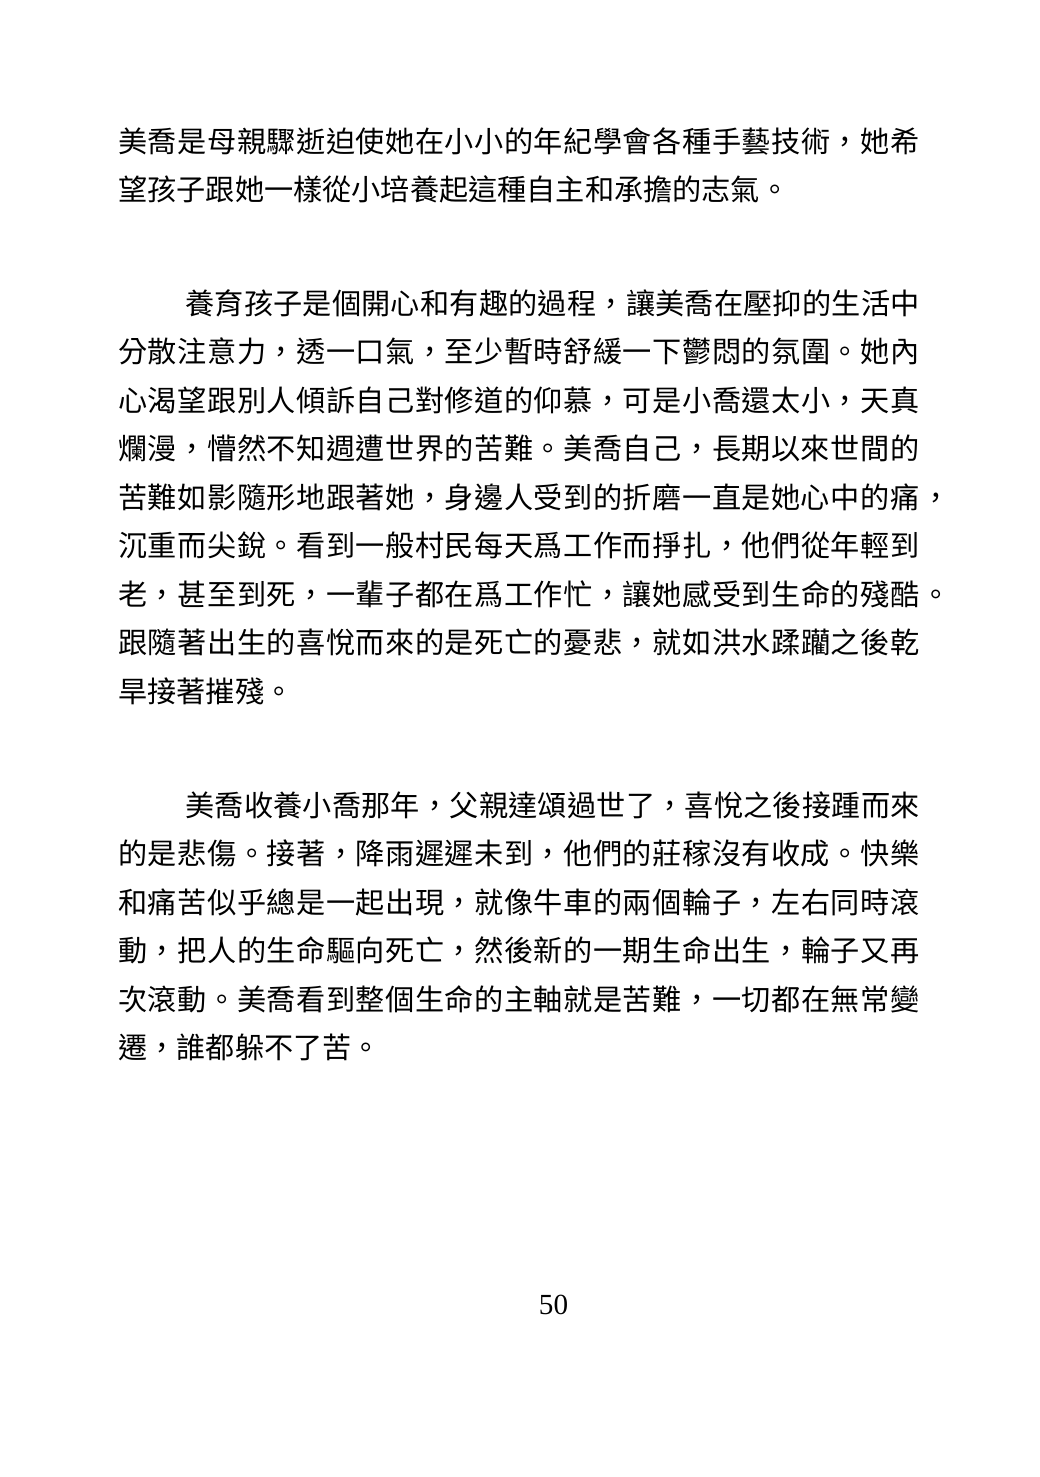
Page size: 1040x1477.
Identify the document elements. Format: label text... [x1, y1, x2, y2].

text 美喬收養小喬那年，父親達頌過世了，喜悅之後接踵而來的是悲傷。接著，降雨遲遲未到，他們的莊稼沒有收成。快樂和痛苦似乎總是一起出現，就像牛車的兩個輪子，左右同時滾動，把人的生命驅向死亡，然後新的一期生命出生，輪子又再次滾動。美喬看到整個生命的主軸就是苦難，一切都在無常變遷，誰都躲不了苦。 [118, 782, 921, 1067]
text 美喬是母親驟逝迫使她在小小的年紀學會各種手藝技術，她希望孩子跟她一樣從小培養起這種自主和承擔的志氣。 [118, 118, 921, 209]
text 養育孩子是個開心和有趣的過程，讓美喬在壓抑的生活中分散注意力，透一口氣，至少暫時舒緩一下鬱悶的氛圍。她內心渴望跟別人傾訴自己對修道的仰慕，可是小喬還太小，天真爛漫，懵然不知週遭世界的苦難。美喬自己，長期以來世間的苦難如影隨形地跟著她，身邊人受到的折磨一直是她心中的痛，沉重而尖銳。看到一般村民每天爲工作而掙扎，他們從年輕到老，甚至到死，一輩子都在爲工作忙，讓她感受到生命的殘酷。跟隨著出生的喜悅而來的是死亡的憂悲，就如洪水蹂躪之後乾旱接著摧殘。 [118, 280, 921, 711]
